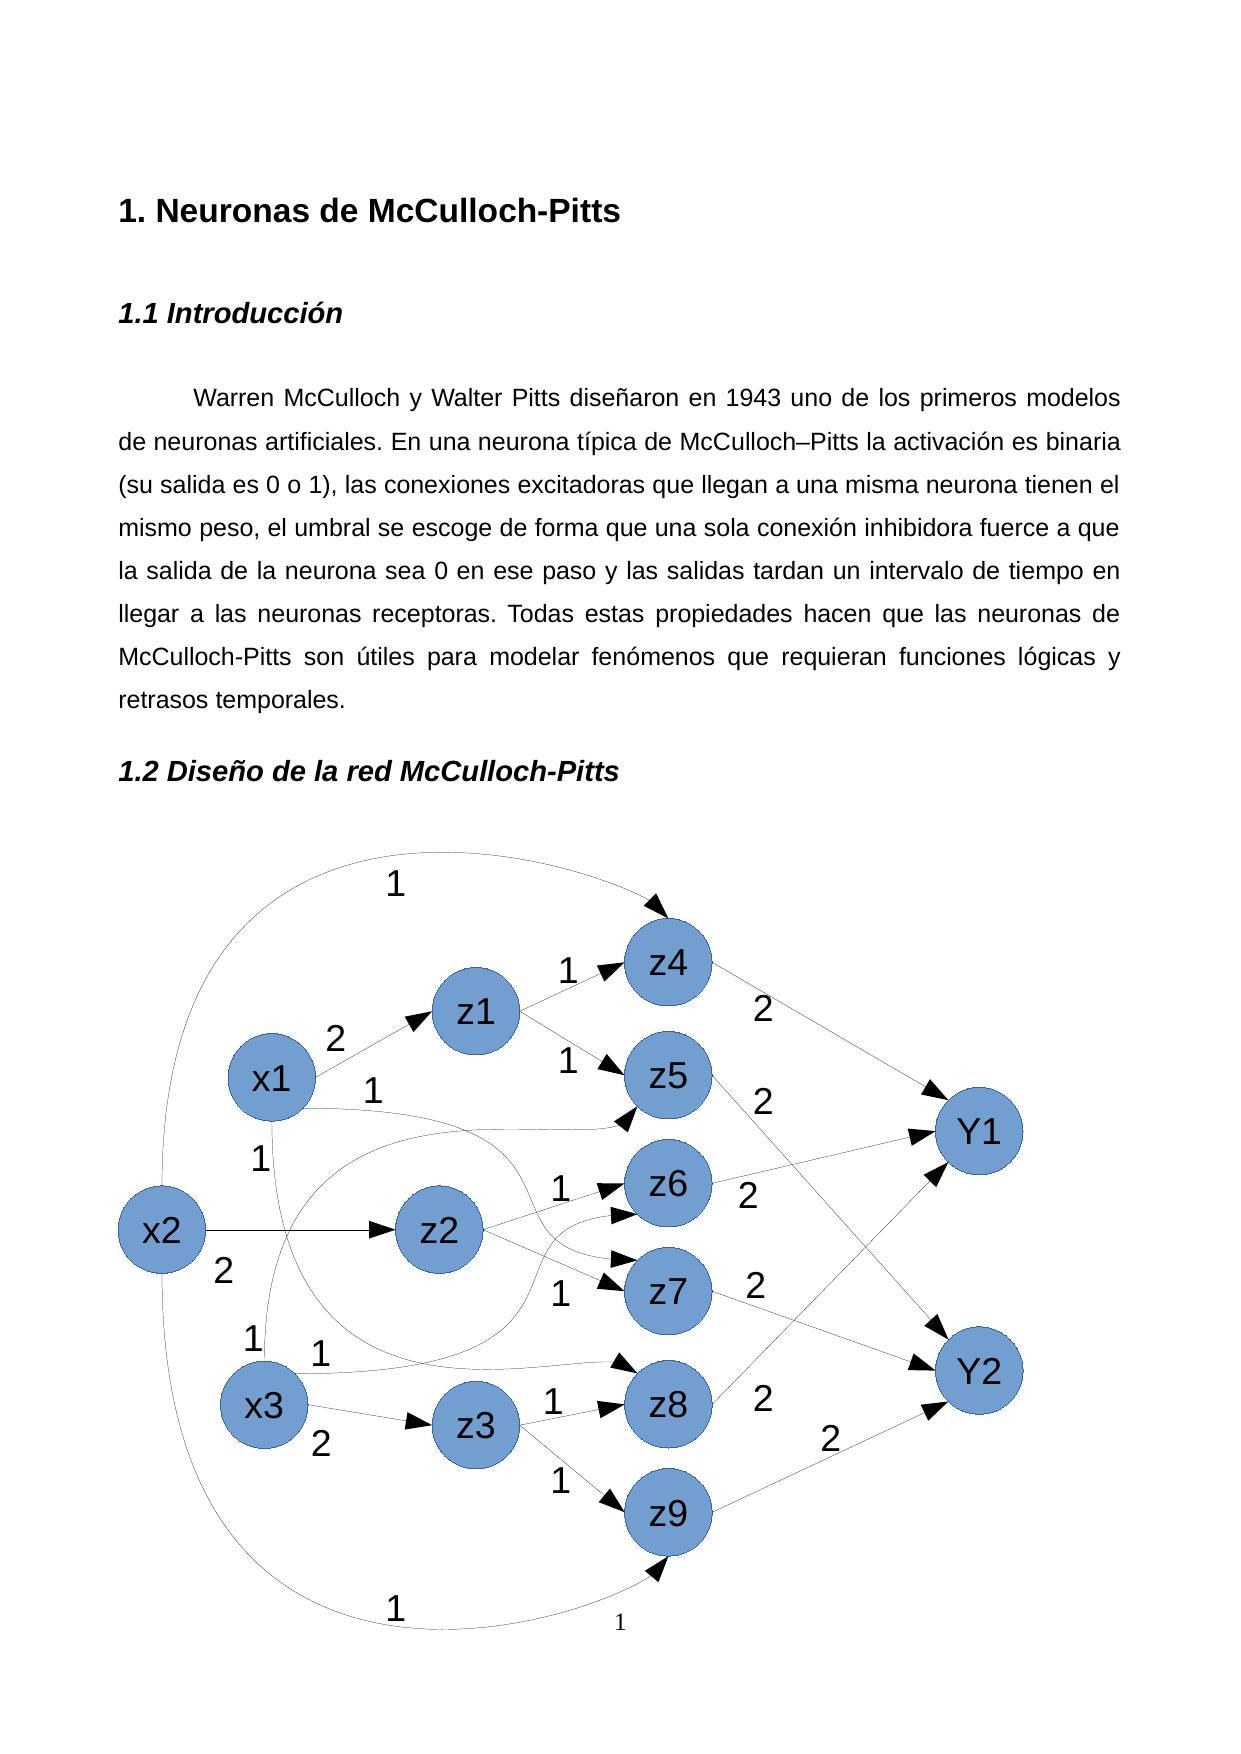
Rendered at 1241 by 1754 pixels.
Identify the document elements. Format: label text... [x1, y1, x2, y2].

subtitle 1.1 Introducción [118, 296, 1122, 330]
subtitle 1. Neuronas de McCulloch-Pitts [118, 191, 1122, 230]
text Warren McCulloch y Walter Pitts diseñaron en 1943 uno de los primeros modelos de neuronas artificiales. En una neurona típica de McCulloch–Pitts la activación es binaria (su salida es 0 o 1), las conexiones excitadoras que llegan a una misma neurona tienen el mismo peso, el umbral se escoge de forma que una sola conexión inhibidora fuerce a que la salida de la neurona sea 0 en ese paso y las salidas tardan un intervalo de tiempo en llegar a las neuronas receptoras. Todas estas propiedades hacen que las neuronas de McCulloch-Pitts son útiles para modelar fenómenos que requieran funciones lógicas y retrasos temporales. [118, 383, 1122, 714]
subtitle 1.2 Diseño de la red McCulloch-Pitts [118, 753, 1122, 787]
